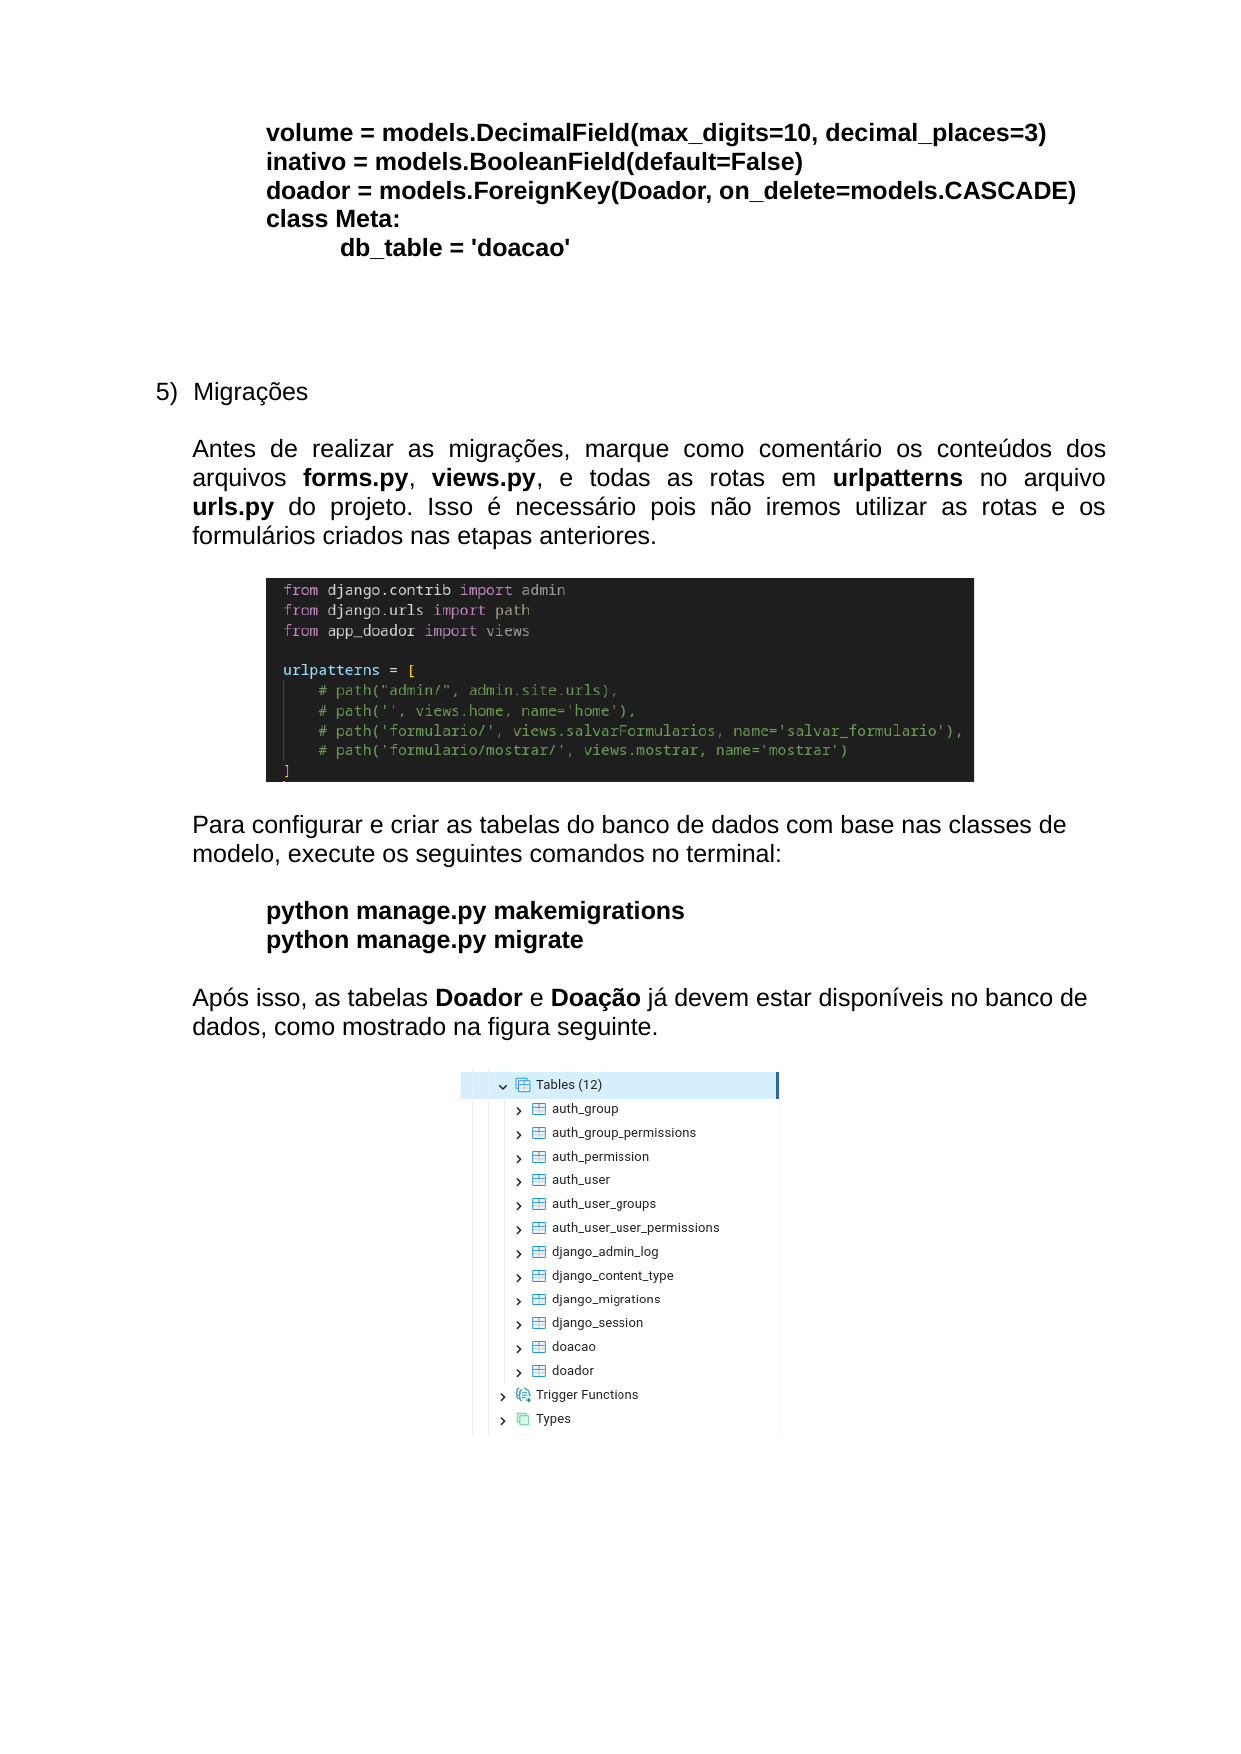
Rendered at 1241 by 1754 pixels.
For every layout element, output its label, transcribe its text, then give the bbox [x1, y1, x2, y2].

picture [266, 578, 975, 782]
text Para configurar e criar as tabelas do banco de dados com base nas classes de modelo, execute os seguintes comandos no terminal: [118, 810, 1122, 867]
list Migrações [156, 377, 1122, 406]
text class Meta: [118, 204, 1122, 233]
text Antes de realizar as migrações, marque como comentário os conteúdos dos arquivos forms.py, views.py, e todas as rotas em urlpatterns no arquivo urls.py do projeto. Isso é necessário pois não iremos utilizar as rotas e os formulários criados nas etapas anteriores. [118, 434, 1122, 549]
picture [460, 1069, 780, 1435]
text inativo = models.BooleanField(default=False) [118, 147, 1122, 176]
text python manage.py makemigrations [118, 896, 1122, 925]
text doador = models.ForeignKey(Doador, on_delete=models.CASCADE) [118, 176, 1122, 204]
text volume = models.DecimalField(max_digits=10, decimal_places=3) [118, 118, 1122, 147]
text db_table = 'doacao' [118, 233, 1122, 262]
text Após isso, as tabelas Doador e Doação já devem estar disponíveis no banco de dados, como mostrado na figura seguinte. [118, 983, 1122, 1041]
text python manage.py migrate [118, 925, 1122, 954]
